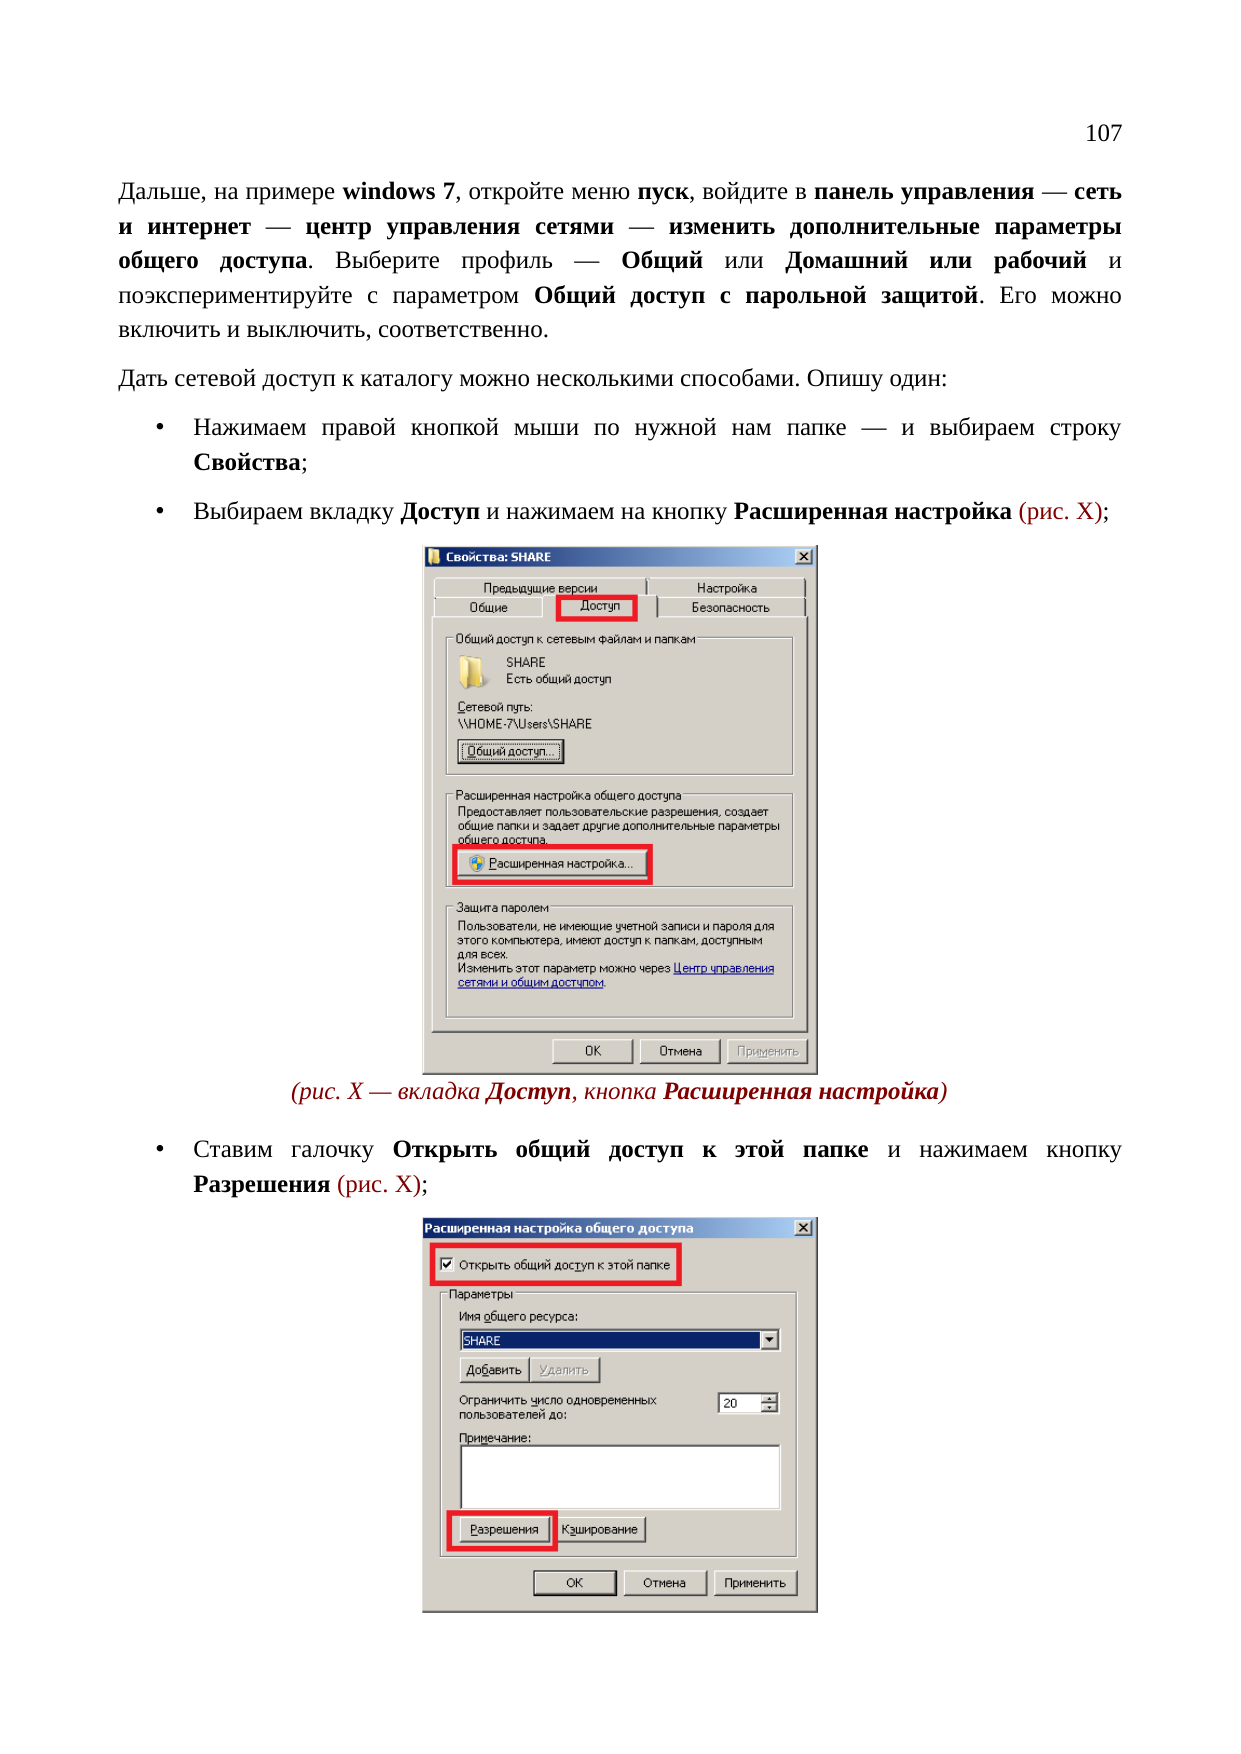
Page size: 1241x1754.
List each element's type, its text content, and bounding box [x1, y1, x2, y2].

list Выбираем вкладку Доступ и нажимаем на кнопку Расширенная настройка (рис. Х); [156, 496, 1122, 525]
text Дать сетевой доступ к каталогу можно несколькими способами. Опишу один: [118, 363, 1122, 392]
picture [422, 545, 818, 1076]
text (рис. Х — вкладка Доступ, кнопка Расширенная настройка) [118, 1076, 1122, 1105]
picture [422, 1217, 818, 1614]
list Ставим галочку Открыть общий доступ к этой папке и нажимаем кнопку Разрешения (рис. Х); [156, 1134, 1122, 1197]
text Дальше, на примере windows 7, откройте меню пуск, войдите в панель управления — сеть и интернет — центр управления сетями — изменить дополнительные параметры общего доступа. Выберите профиль — Общий или Домашний или рабочий и поэкспериментируйте с параметром Общий доступ с парольной защитой. Его можно включить и выключить, соответственно. [118, 176, 1122, 343]
list Нажимаем правой кнопкой мыши по нужной нам папке — и выбираем строку Свойства; [156, 412, 1122, 476]
